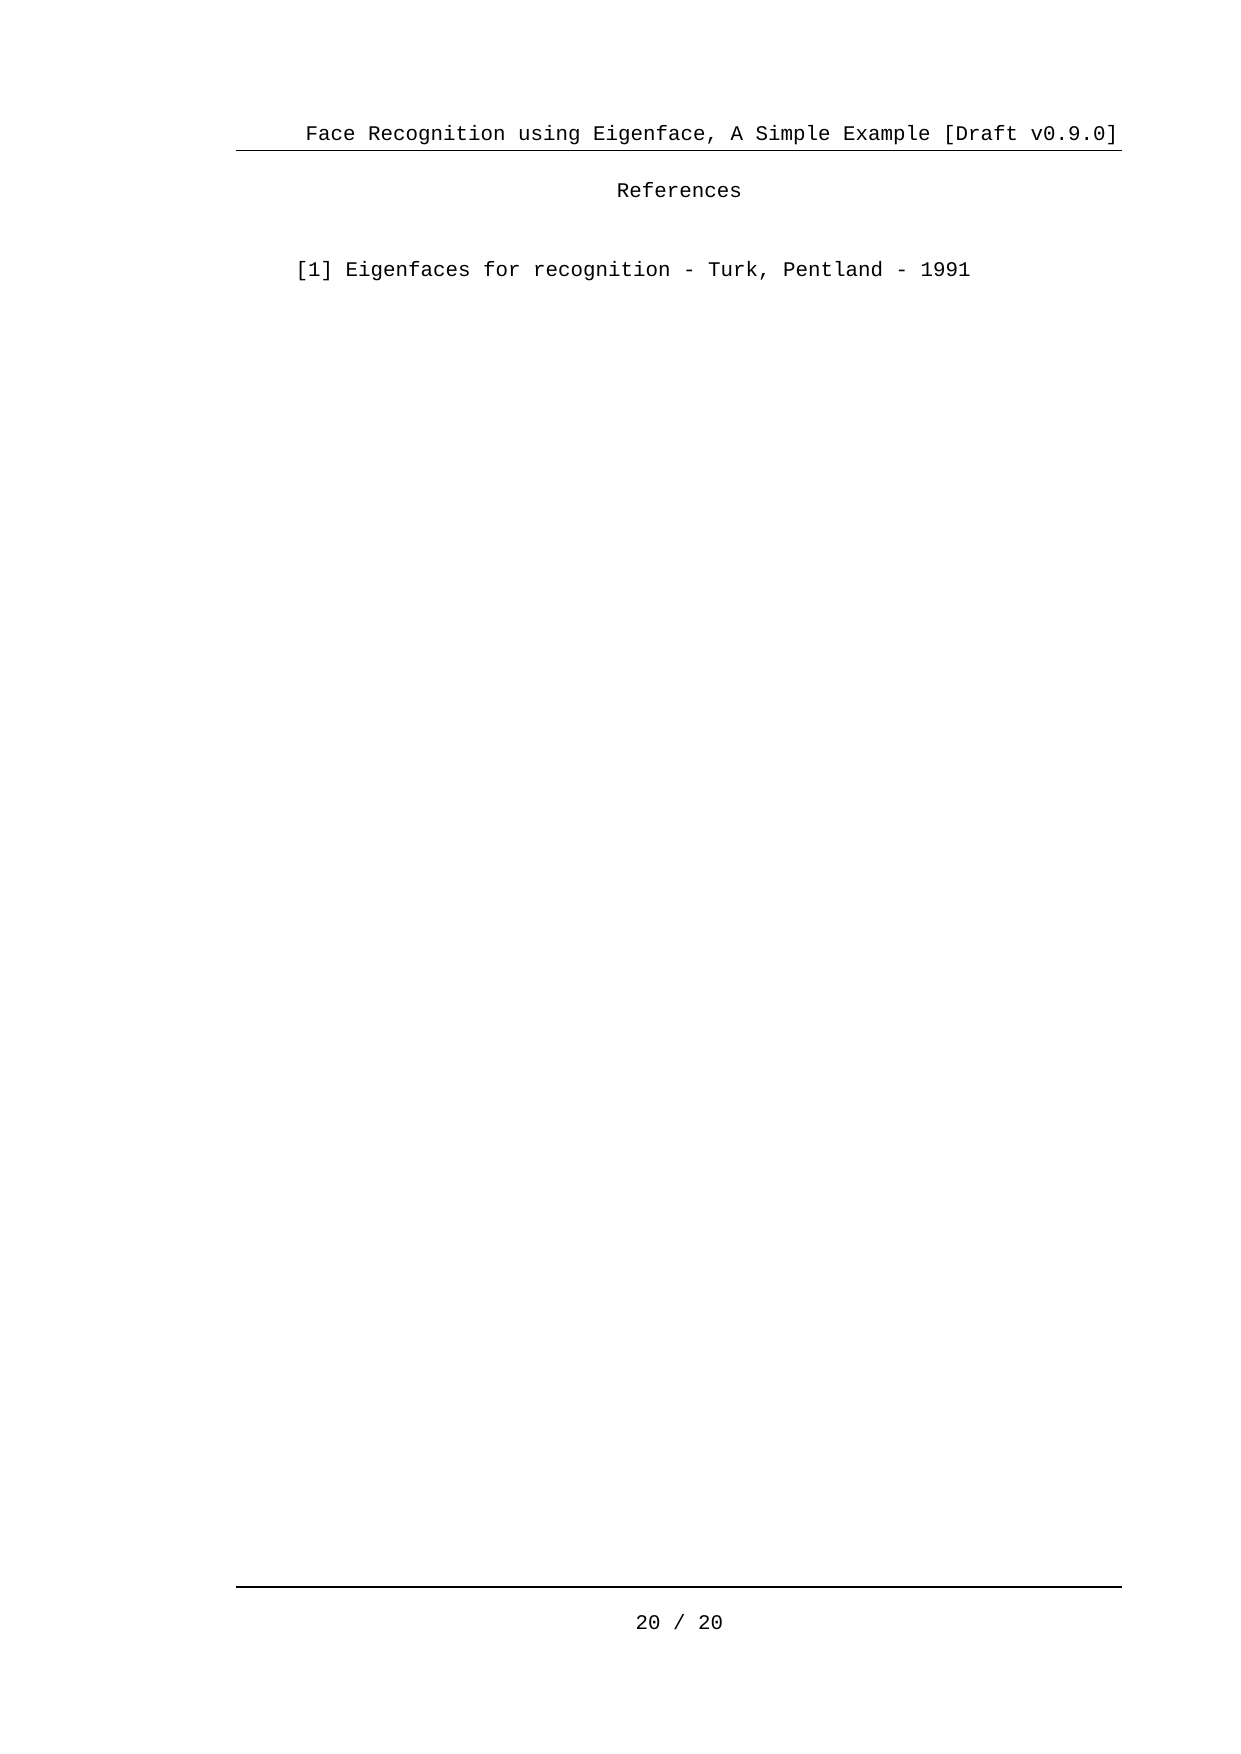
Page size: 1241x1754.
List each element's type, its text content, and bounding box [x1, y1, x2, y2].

title References [236, 180, 1122, 204]
text [1] Eigenfaces for recognition - Turk, Pentland - 1991 [295, 259, 1122, 283]
